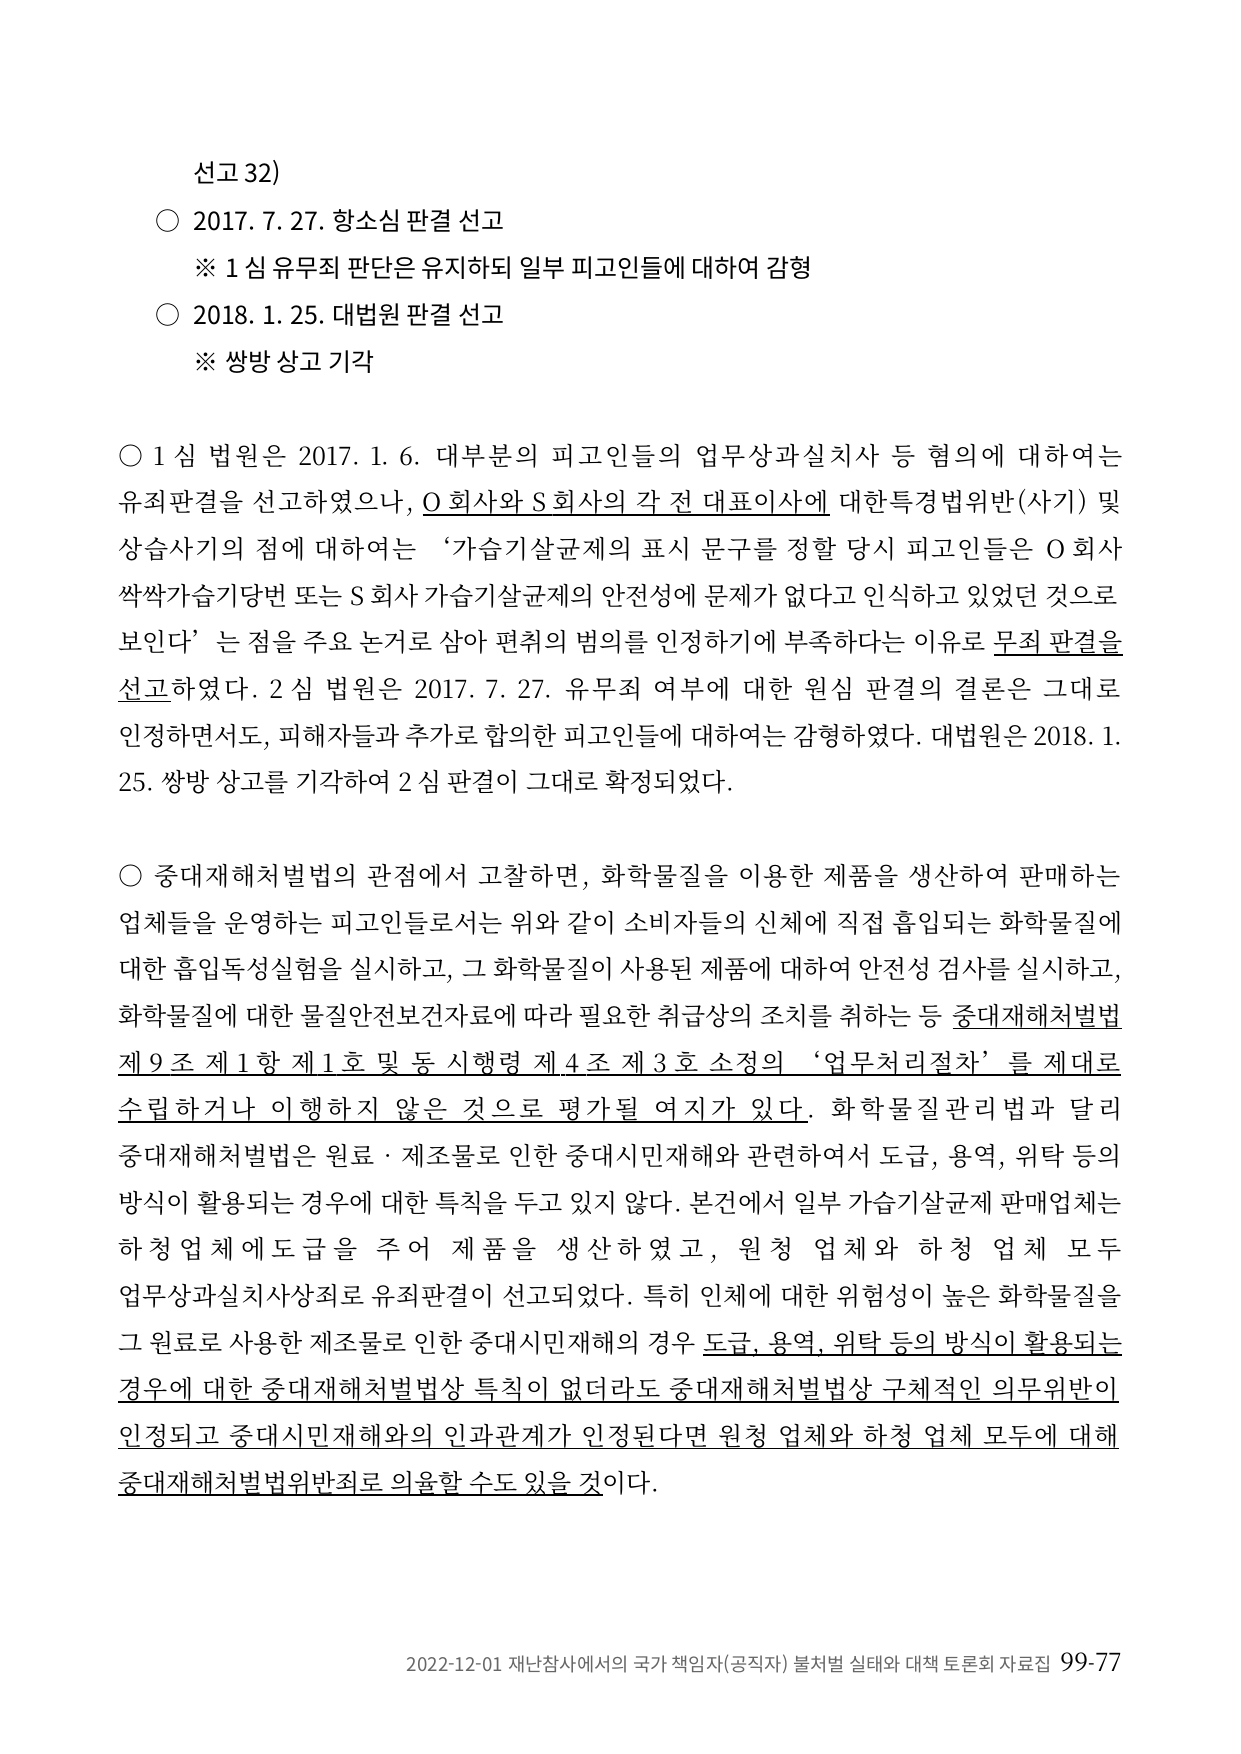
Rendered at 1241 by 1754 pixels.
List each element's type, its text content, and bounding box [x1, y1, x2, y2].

list 2017. 7. 27. 항소심 판결 선고 [156, 201, 1122, 237]
text 선고32) [193, 154, 1122, 190]
list 2018. 1. 25. 대법원 판결 선고 [156, 295, 1122, 331]
text ※ 쌍방 상고 기각 [193, 342, 1122, 378]
text ○ 중대재해처벌법의 관점에서 고찰하면, 화학물질을 이용한 제품을 생산하여 판매하는 업체들을 운영하는 피고인들로서는 위와 같이 소비자들의 신체에 직접 흡입되는 화학물질에 대한 흡입독성실험을 실시하고, 그 화학물질이 사용된 제품에 대하여 안전성 검사를 실시하고, 화학물질에 대한 물질안전보건자료에 따라 필요한 취급상의 조치를 취하는 등 중대재해처벌법 제9조 제1항 제1호 및 동 시행령 제4조 제3호 소정의 ‘업무처리절차’를 제대로 수립하거나 이행하지 않은 것으로 평가될 여지가 있다. 화학물질관리법과 달리 중대재해처벌법은 원료 · 제조물로 인한 중대시민재해와 관련하여서 도급, 용역, 위탁 등의 방식이 활용되는 경우에 대한 특칙을 두고 있지 않다. 본건에서 일부 가습기살균제 판매업체는 하청업체에도급을 주어 제품을 생산하였고, 원청 업체와 하청 업체 모두 업무상과실치사상죄로 유죄판결이 선고되었다. 특히 인체에 대한 위험성이 높은 화학물질을 그 원료로 사용한 제조물로 인한 중대시민재해의 경우 도급, 용역, 위탁 등의 방식이 활용되는 경우에 대한 중대재해처벌법상 특칙이 없더라도 중대재해처벌법상 구체적인 의무위반이 인정되고 중대시민재해와의 인과관계가 인정된다면 원청 업체와 하청 업체 모두에 대해 중대재해처벌법위반죄로 의율할 수도 있을 것이다. [118, 857, 1122, 1499]
text ○ 1심 법원은 2017. 1. 6. 대부분의 피고인들의 업무상과실치사 등 혐의에 대하여는 유죄판결을 선고하였으나, O회사와 S회사의 각 전 대표이사에 대한특경법위반(사기) 및 상습사기의 점에 대하여는 ‘가습기살균제의 표시 문구를 정할 당시 피고인들은 O회사 싹싹가습기당번 또는 S회사 가습기살균제의 안전성에 문제가 없다고 인식하고 있었던 것으로 보인다’는 점을 주요 논거로 삼아 편취의 범의를 인정하기에 부족하다는 이유로 무죄 판결을 선고하였다. 2심 법원은 2017. 7. 27. 유무죄 여부에 대한 원심 판결의 결론은 그대로 인정하면서도, 피해자들과 추가로 합의한 피고인들에 대하여는 감형하였다. 대법원은 2018. 1. 25. 쌍방 상고를 기각하여 2심 판결이 그대로 확정되었다. [118, 436, 1122, 799]
text ※ 1심 유무죄 판단은 유지하되 일부 피고인들에 대하여 감형 [193, 248, 1122, 284]
